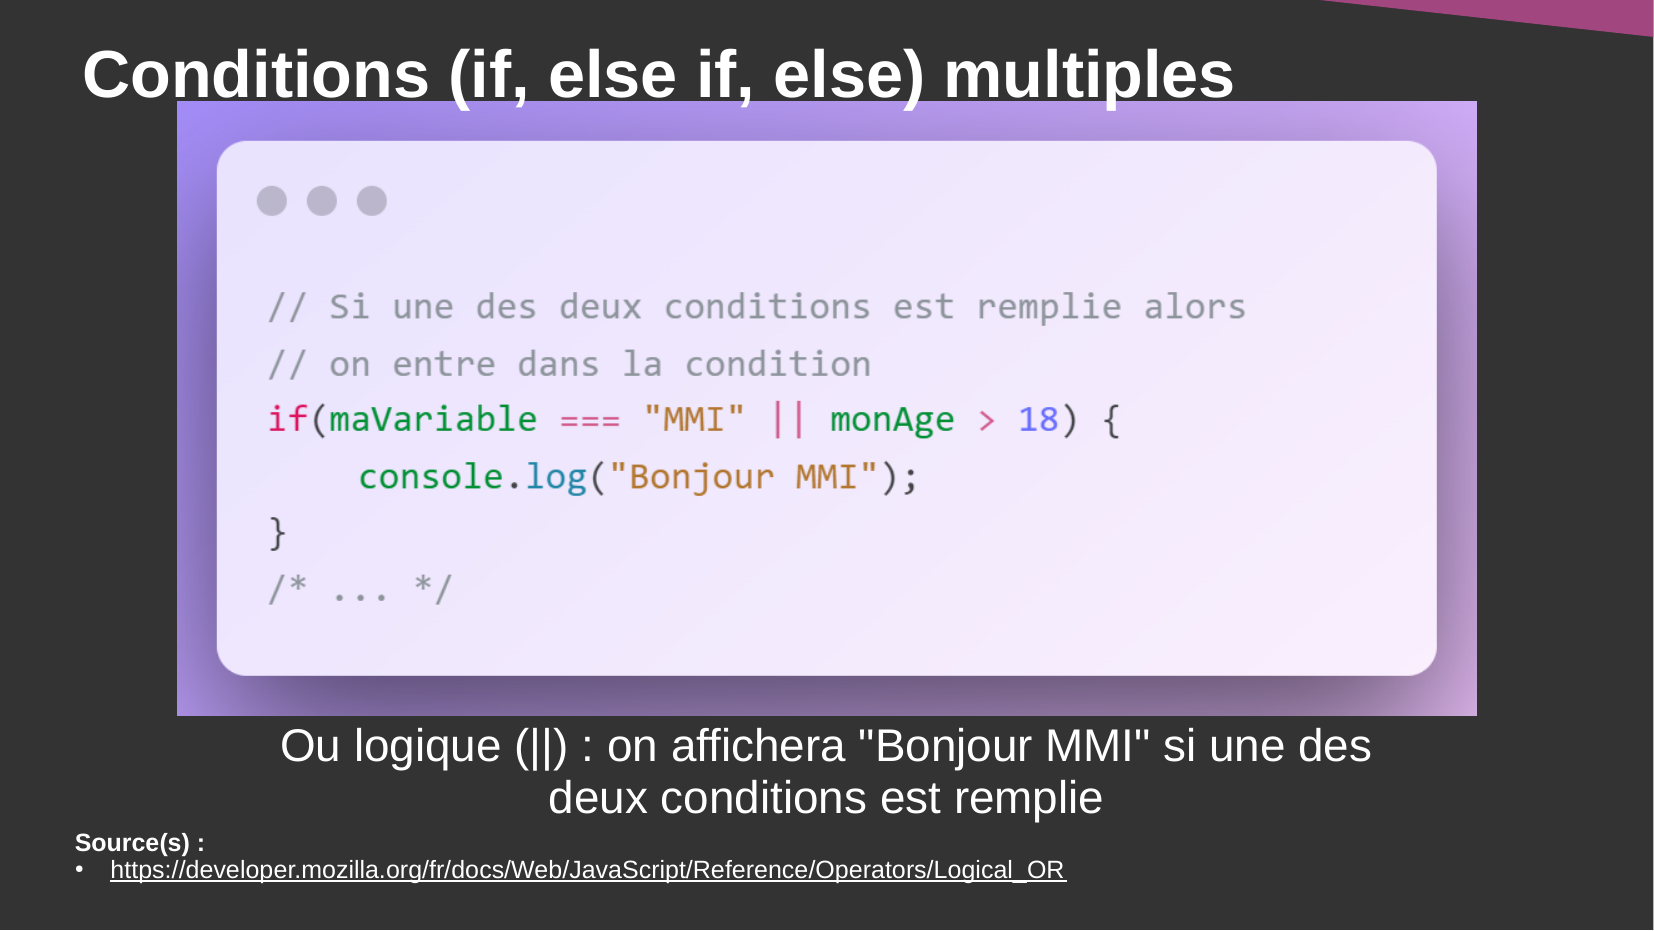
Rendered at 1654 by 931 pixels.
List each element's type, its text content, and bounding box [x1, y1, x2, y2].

title Ou logique (||) : on affichera "Bonjour MMI" si une des deux conditions est remplie [271, 720, 1383, 823]
title Conditions (if, else if, else) multiples [82, 37, 1571, 114]
text_box [1319, 0, 1654, 37]
picture [177, 114, 1477, 716]
text_box Source(s) : https://developer.mozilla.org/fr/docs/Web/JavaScript/Reference/Operators/Logical_OR [60, 820, 1583, 892]
